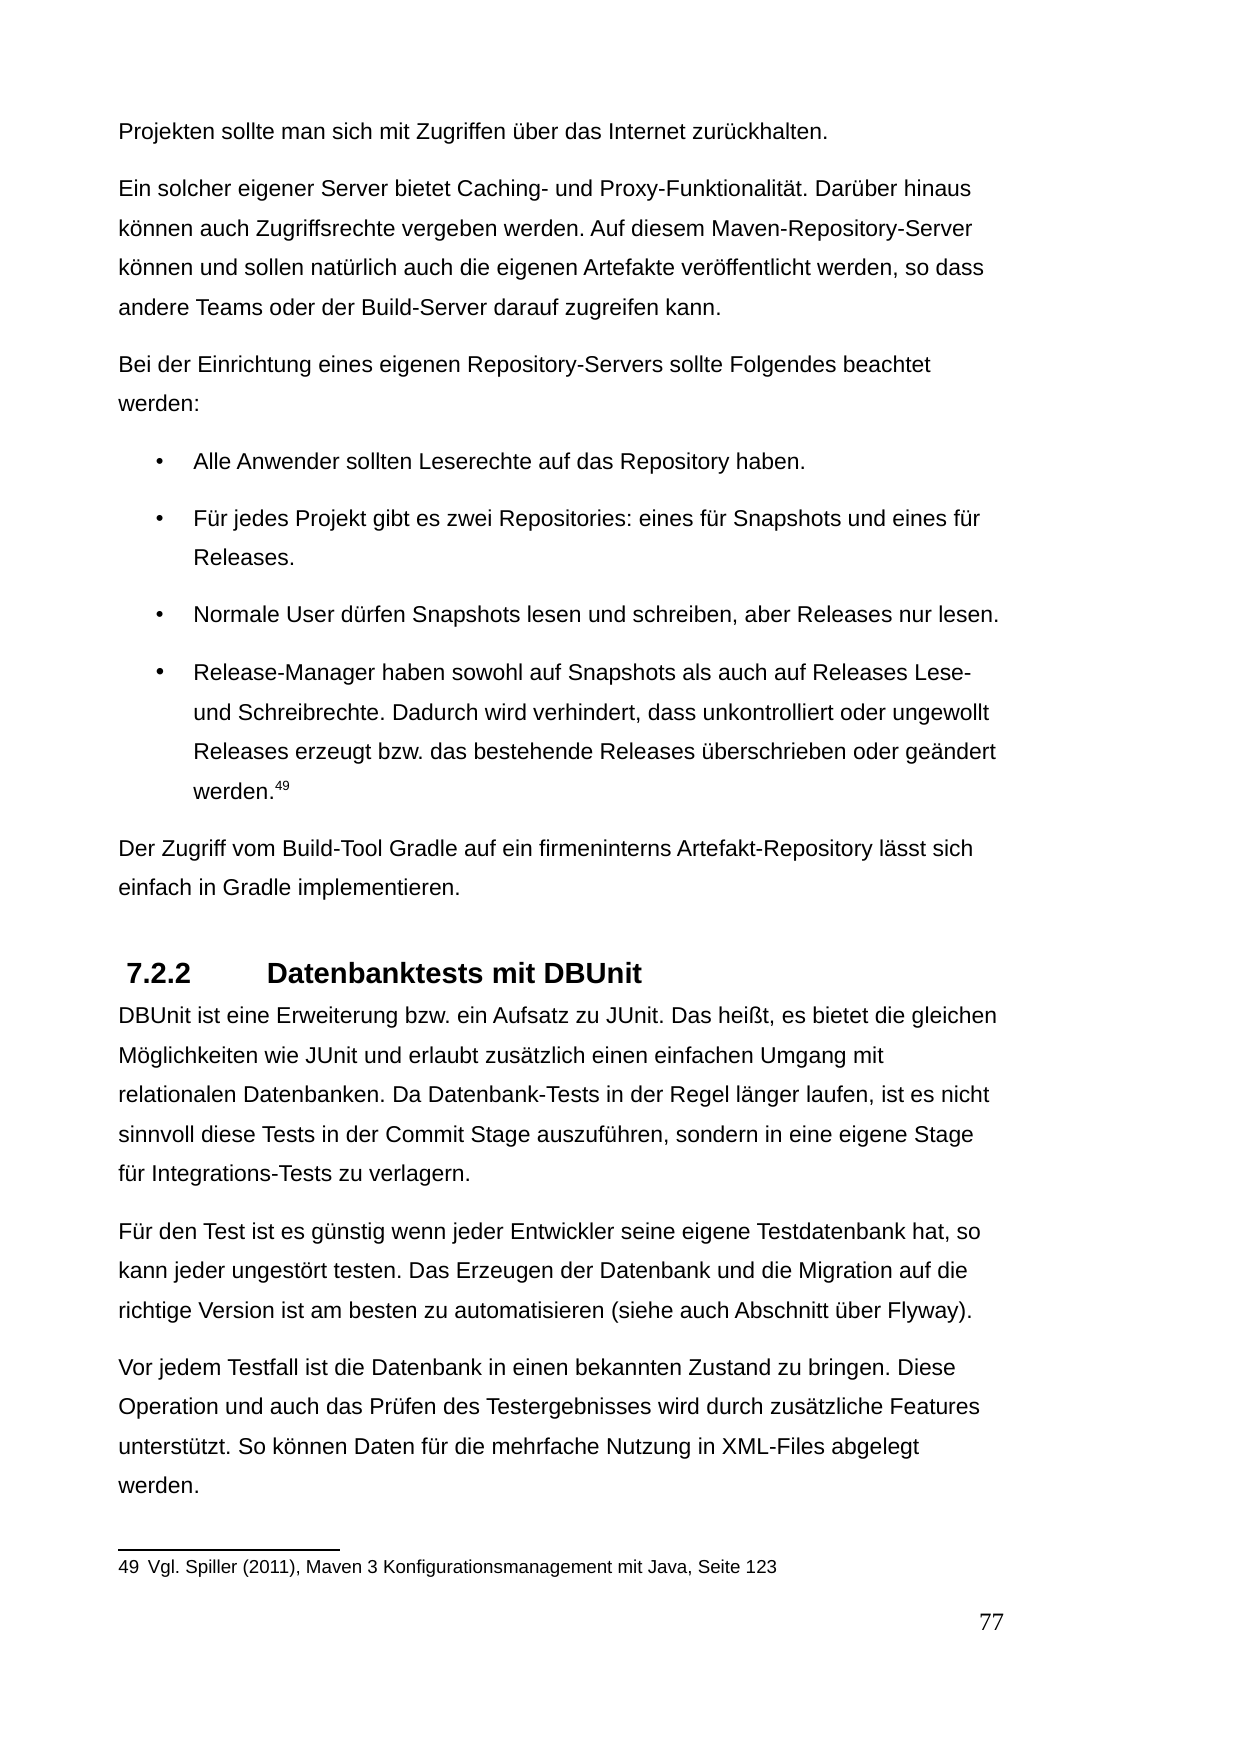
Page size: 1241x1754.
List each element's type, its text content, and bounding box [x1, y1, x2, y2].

list Für jedes Projekt gibt es zwei Repositories: eines für Snapshots und eines für Releases. [156, 505, 1004, 571]
text Für den Test ist es günstig wenn jeder Entwickler seine eigene Testdatenbank hat, so kann jeder ungestört testen. Das Erzeugen der Datenbank und die Migration auf die richtige Version ist am besten zu automatisieren (siehe auch Abschnitt über Flyway). [118, 1218, 1004, 1323]
text Projekten sollte man sich mit Zugriffen über das Internet zurückhalten. [118, 118, 1004, 144]
list Release-Manager haben sowohl auf Snapshots als auch auf Releases Lese- und Schreibrechte. Dadurch wird verhindert, dass unkontrolliert oder ungewollt Releases erzeugt bzw. das bestehende Releases überschrieben oder geändert werden. [156, 659, 1004, 804]
subtitle Datenbanktests mit DBUnit [118, 956, 1004, 990]
list Normale User dürfen Snapshots lesen und schreiben, aber Releases nur lesen. [156, 601, 1004, 628]
text Vor jedem Testfall ist die Datenbank in einen bekannten Zustand zu bringen. Diese Operation und auch das Prüfen des Testergebnisses wird durch zusätzliche Features unterstützt. So können Daten für die mehrfache Nutzung in XML-Files abgelegt werden. [118, 1354, 1004, 1498]
text Bei der Einrichtung eines eigenen Repository-Servers sollte Folgendes beachtet werden: [118, 351, 1004, 417]
text Der Zugriff vom Build-Tool Gradle auf ein firmeninterns Artefakt-Repository lässt sich einfach in Gradle implementieren. [118, 835, 1004, 901]
list Vgl. Spiller (2011), Maven 3 Konfigurationsmanagement mit Java, Seite 123 [118, 1556, 1004, 1578]
text DBUnit ist eine Erweiterung bzw. ein Aufsatz zu JUnit. Das heißt, es bietet die gleichen Möglichkeiten wie JUnit und erlaubt zusätzlich einen einfachen Umgang mit relationalen Datenbanken. Da Datenbank-Tests in der Regel länger laufen, ist es nicht sinnvoll diese Tests in der Commit Stage auszuführen, sondern in eine eigene Stage für Integrations-Tests zu verlagern. [118, 1002, 1004, 1187]
text Ein solcher eigener Server bietet Caching- und Proxy-Funktionalität. Darüber hinaus können auch Zugriffsrechte vergeben werden. Auf diesem Maven-Repository-Server können und sollen natürlich auch die eigenen Artefakte veröffentlicht werden, so dass andere Teams oder der Build-Server darauf zugreifen kann. [118, 175, 1004, 320]
list Alle Anwender sollten Leserechte auf das Repository haben. [156, 448, 1004, 474]
